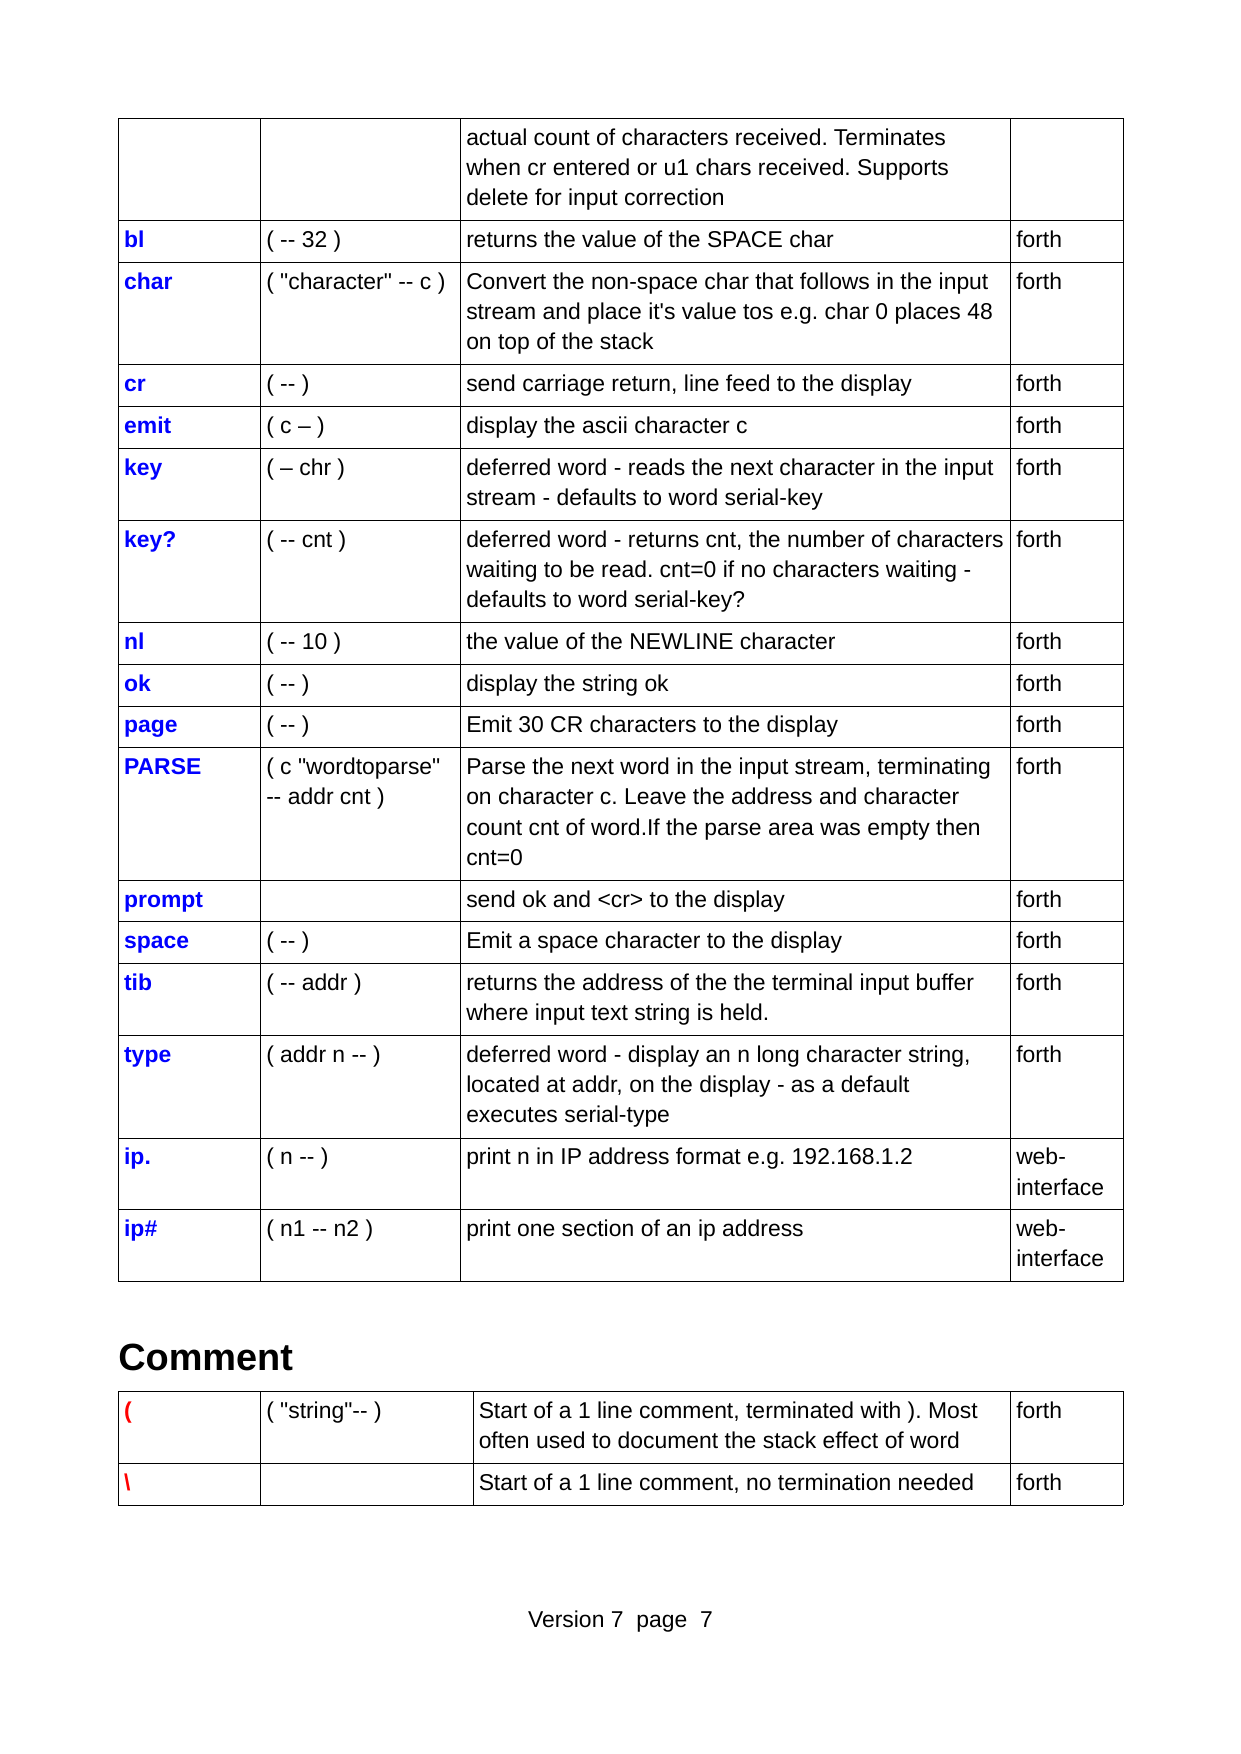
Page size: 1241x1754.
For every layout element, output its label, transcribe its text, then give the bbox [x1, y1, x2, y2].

table_cell ( "character" -- c ) [261, 263, 460, 364]
table_cell forth [1011, 881, 1123, 921]
table_cell print one section of an ip address [461, 1210, 1010, 1281]
table_cell ip. [119, 1139, 260, 1209]
table_cell forth [1011, 365, 1123, 406]
table_cell ( c – ) [261, 407, 460, 448]
table_cell send ok and <cr> to the display [461, 881, 1010, 921]
table_cell type [119, 1036, 260, 1137]
subtitle Comment [118, 1335, 1122, 1379]
table_cell ( -- ) [261, 365, 460, 406]
table_cell forth [1011, 748, 1123, 880]
table_cell [261, 1464, 473, 1505]
table_cell cr [119, 365, 260, 406]
table_cell page [119, 707, 260, 747]
table_cell Emit 30 CR characters to the display [461, 707, 1010, 747]
table_cell forth [1011, 1464, 1123, 1505]
table_cell Emit a space character to the display [461, 922, 1010, 963]
table_cell send carriage return, line feed to the display [461, 365, 1010, 406]
table_cell display the string ok [461, 665, 1010, 706]
table_cell [261, 119, 460, 220]
table_cell the value of the NEWLINE character [461, 623, 1010, 664]
table_cell deferred word - returns cnt, the number of characters waiting to be read. cnt=0 if no characters waiting - defaults to word serial-key? [461, 521, 1010, 622]
table_cell ( -- ) [261, 665, 460, 706]
table_cell ( addr n -- ) [261, 1036, 460, 1137]
table_cell [1011, 119, 1123, 220]
table_cell actual count of characters received. Terminates when cr entered or u1 chars received. Supports delete for input correction [461, 119, 1010, 220]
table_header Start of a 1 line comment, terminated with ). Most often used to document the stack effect of word [474, 1392, 1010, 1463]
table_cell nl [119, 623, 260, 664]
table_cell forth [1011, 1036, 1123, 1137]
table_cell space [119, 922, 260, 963]
table_cell forth [1011, 707, 1123, 747]
table_cell forth [1011, 521, 1123, 622]
table_header ( "string"-- ) [261, 1392, 473, 1463]
table_cell ( n1 -- n2 ) [261, 1210, 460, 1281]
table_cell forth [1011, 407, 1123, 448]
table_cell [119, 119, 260, 220]
table_cell display the ascii character c [461, 407, 1010, 448]
table_cell tib [119, 964, 260, 1035]
table_cell ok [119, 665, 260, 706]
table_cell key [119, 449, 260, 520]
table_cell char [119, 263, 260, 364]
table_cell forth [1011, 449, 1123, 520]
table_cell ( -- 32 ) [261, 221, 460, 262]
table_cell Convert the non-space char that follows in the input stream and place it's value tos e.g. char 0 places 48 on top of the stack [461, 263, 1010, 364]
table_cell returns the value of the SPACE char [461, 221, 1010, 262]
table_cell print n in IP address format e.g. 192.168.1.2 [461, 1139, 1010, 1209]
table_cell ( -- ) [261, 922, 460, 963]
table_cell forth [1011, 263, 1123, 364]
table_cell deferred word - display an n long character string, located at addr, on the display - as a default executes serial-type [461, 1036, 1010, 1137]
table_cell key? [119, 521, 260, 622]
table_cell forth [1011, 922, 1123, 963]
table_cell web-interface [1011, 1139, 1123, 1209]
table_cell emit [119, 407, 260, 448]
table_cell ( – chr ) [261, 449, 460, 520]
table_header forth [1011, 1392, 1123, 1463]
table_header ( [119, 1392, 260, 1463]
table_cell ( n -- ) [261, 1139, 460, 1209]
table_cell forth [1011, 964, 1123, 1035]
table_cell [261, 881, 460, 921]
table_cell forth [1011, 665, 1123, 706]
table_cell Start of a 1 line comment, no termination needed [474, 1464, 1010, 1505]
table_cell prompt [119, 881, 260, 921]
table_cell ( -- 10 ) [261, 623, 460, 664]
table_cell bl [119, 221, 260, 262]
table_cell \ [119, 1464, 260, 1505]
table_cell forth [1011, 623, 1123, 664]
table_cell ( c "wordtoparse" -- addr cnt ) [261, 748, 460, 880]
table_cell PARSE [119, 748, 260, 880]
table_cell returns the address of the the terminal input buffer where input text string is held. [461, 964, 1010, 1035]
table_cell ip# [119, 1210, 260, 1281]
table_cell Parse the next word in the input stream, terminating on character c. Leave the address and character count cnt of word.If the parse area was empty then cnt=0 [461, 748, 1010, 880]
table_cell deferred word - reads the next character in the input stream - defaults to word serial-key [461, 449, 1010, 520]
table_cell web-interface [1011, 1210, 1123, 1281]
table_cell ( -- addr ) [261, 964, 460, 1035]
table_cell ( -- cnt ) [261, 521, 460, 622]
table_cell forth [1011, 221, 1123, 262]
table_cell ( -- ) [261, 707, 460, 747]
